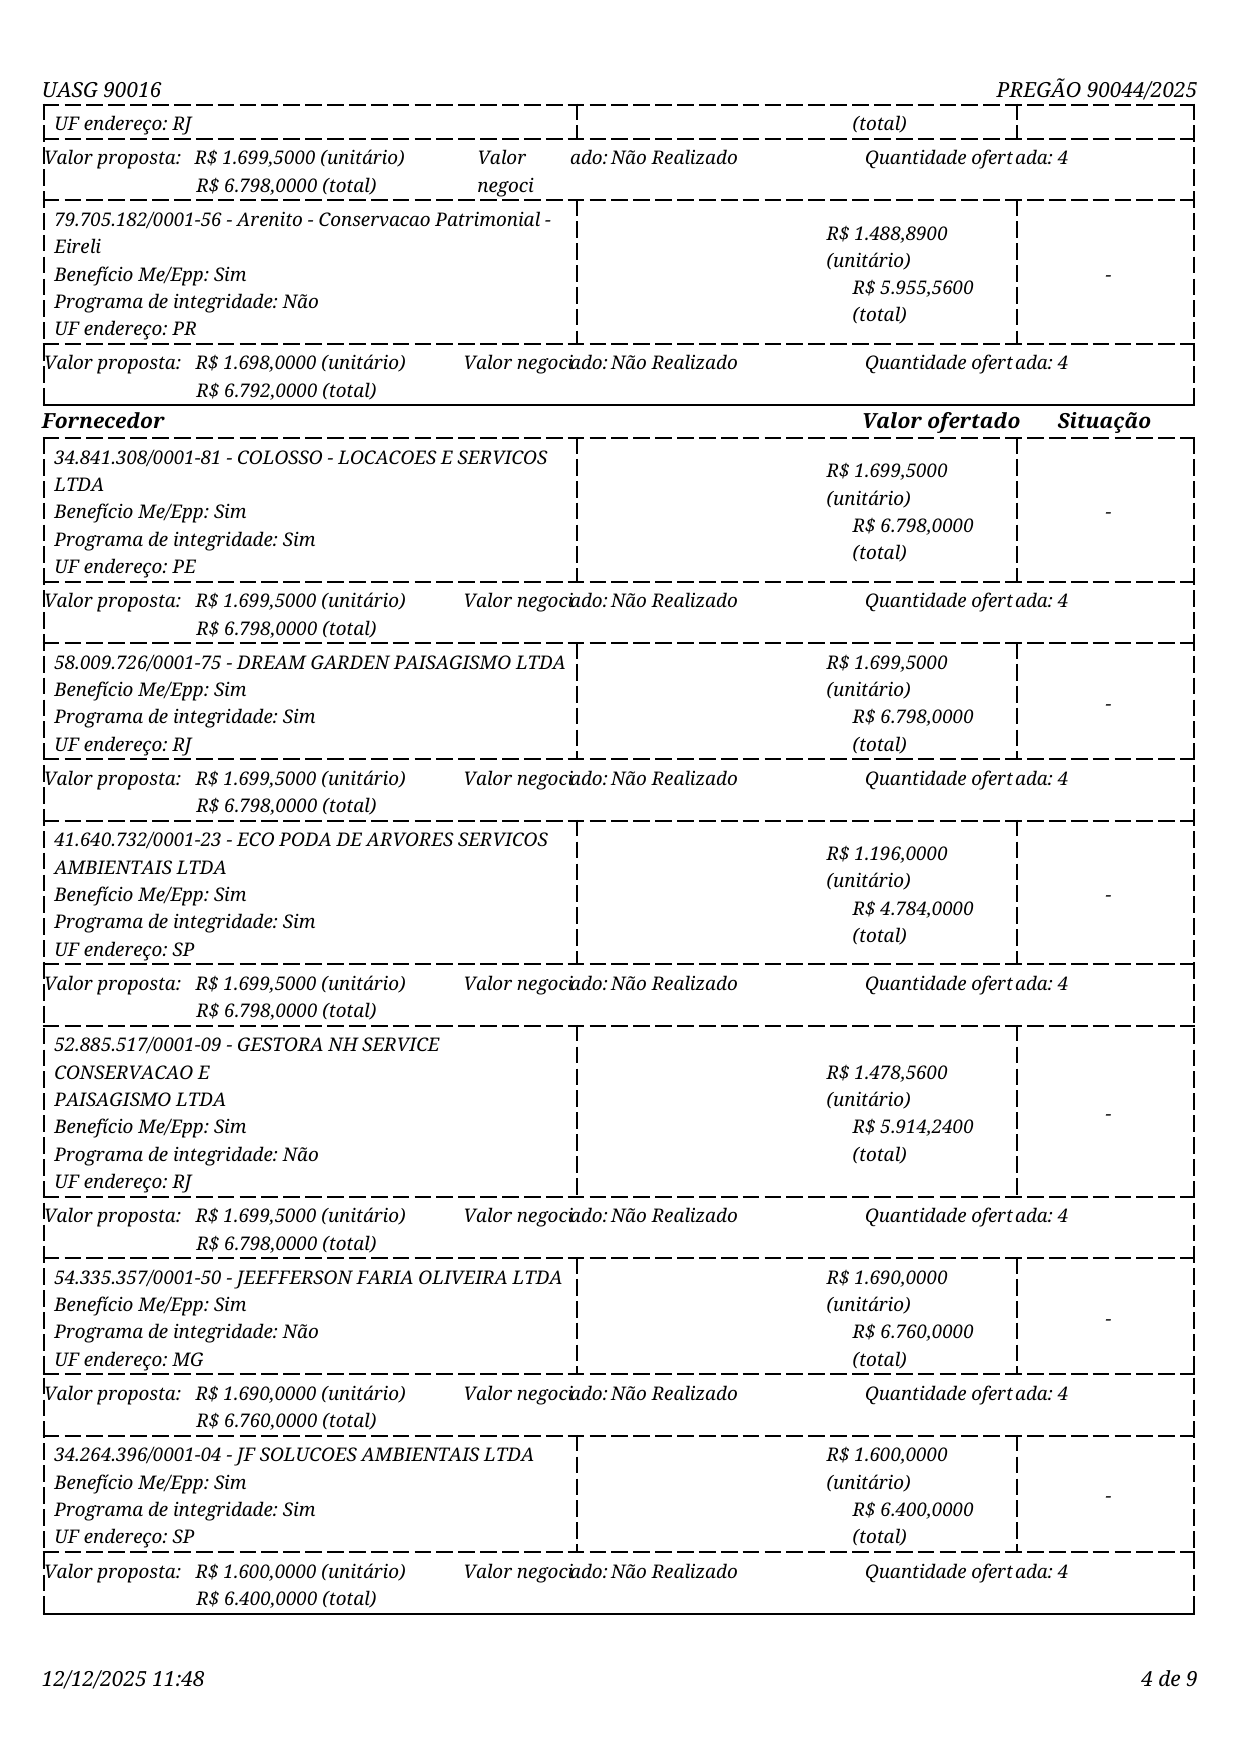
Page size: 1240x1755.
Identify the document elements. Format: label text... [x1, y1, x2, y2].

table_cell [1017, 1025, 1101, 1196]
table_cell R$ 1.699,5000 (unitário) R$ 6.798,0000 (total) [826, 642, 1017, 758]
table_cell [1101, 758, 1194, 820]
table_cell [1017, 1257, 1101, 1373]
table_cell [577, 820, 826, 963]
table_cell Valor proposta: R$ 1.699,5000 (unitário) Valor negoci R$ 6.798,0000 (total) [44, 963, 577, 1025]
table_cell Quantidade ofert [826, 758, 1017, 820]
table_cell - [1101, 199, 1194, 343]
table_cell UF endereço: RJ [44, 104, 477, 138]
table_cell ada: 4 [1017, 758, 1101, 820]
table_cell - [1101, 1025, 1194, 1196]
table_cell Valor proposta: R$ 1.690,0000 (unitário) Valor negoci R$ 6.760,0000 (total) [44, 1373, 577, 1435]
table_cell Quantidade ofert [826, 1551, 1017, 1612]
table_header 34.841.308/0001-81 - COLOSSO - LOCACOES E SERVICOS LTDA Benefício Me/Epp: Sim Programa de integridade: Sim UF endereço: PE [44, 437, 577, 581]
table_cell 79.705.182/0001-56 - Arenito - Conservacao Patrimonial - Eireli Benefício Me/Epp: Sim Programa de integridade: Não UF endereço: PR [44, 199, 577, 343]
table_cell [1101, 581, 1194, 642]
table_cell Valor proposta: R$ 1.699,5000 (unitário) R$ 6.798,0000 (total) [44, 138, 477, 199]
table_cell - [1101, 104, 1194, 138]
table_cell - [1101, 1435, 1194, 1551]
table_cell - [1101, 1257, 1194, 1373]
table_cell ada: 4 [1017, 963, 1101, 1025]
table_cell Valor proposta: R$ 1.698,0000 (unitário) Valor negoci R$ 6.792,0000 (total) [44, 343, 577, 404]
table_cell 52.885.517/0001-09 - GESTORA NH SERVICE CONSERVACAO E PAISAGISMO LTDA Benefício Me/Epp: Sim Programa de integridade: Não UF endereço: RJ [44, 1025, 577, 1196]
table_cell ado: Não Realizado [577, 758, 826, 820]
table_cell Valor proposta: R$ 1.699,5000 (unitário) Valor negoci R$ 6.798,0000 (total) [44, 758, 577, 820]
table_cell ado: Não Realizado [577, 1551, 826, 1612]
table_cell [1101, 1196, 1194, 1257]
table_cell R$ 1.600,0000 (unitário) R$ 6.400,0000 (total) [826, 1435, 1017, 1551]
table_cell Quantidade ofert [826, 343, 1017, 404]
table_cell ado: Não Realizado [577, 1196, 826, 1257]
table_cell ado: Não Realizado [577, 343, 826, 404]
table_cell [1101, 138, 1194, 199]
table_cell Valor proposta: R$ 1.600,0000 (unitário) Valor negoci R$ 6.400,0000 (total) [44, 1551, 577, 1612]
table_cell Quantidade ofert [826, 138, 1017, 199]
table_cell ado: Não Realizado [577, 963, 826, 1025]
table_cell [1101, 1373, 1194, 1435]
table_cell - [1101, 820, 1194, 963]
table_cell ada: 4 [1017, 1196, 1101, 1257]
table_cell [577, 642, 826, 758]
table_cell ada: 4 [1017, 1373, 1101, 1435]
table_cell Valor negoci [477, 138, 577, 199]
table_cell 54.335.357/0001-50 - JEEFFERSON FARIA OLIVEIRA LTDA Benefício Me/Epp: Sim Programa de integridade: Não UF endereço: MG [44, 1257, 577, 1373]
table_cell ada: 4 [1017, 138, 1101, 199]
table_cell R$ 1.488,8900 (unitário) R$ 5.955,5600 (total) [826, 199, 1017, 343]
table_cell [577, 199, 826, 343]
table_header - [1101, 437, 1194, 581]
table_header [577, 437, 826, 581]
table_cell ado: Não Realizado [577, 138, 826, 199]
table_cell [1101, 1551, 1194, 1612]
table_cell ado: Não Realizado [577, 1373, 826, 1435]
table_cell (total) [826, 104, 1017, 138]
table_cell Valor proposta: R$ 1.699,5000 (unitário) Valor negoci R$ 6.798,0000 (total) [44, 581, 577, 642]
table_cell ada: 4 [1017, 581, 1101, 642]
table_cell [1017, 104, 1101, 138]
table_cell Quantidade ofert [826, 1196, 1017, 1257]
table_cell [1017, 1435, 1101, 1551]
table_header R$ 1.699,5000 (unitário) R$ 6.798,0000 (total) [826, 437, 1017, 581]
table_cell Quantidade ofert [826, 1373, 1017, 1435]
table_cell 34.264.396/0001-04 - JF SOLUCOES AMBIENTAIS LTDA Benefício Me/Epp: Sim Programa de integridade: Sim UF endereço: SP [44, 1435, 577, 1551]
table_cell [1101, 343, 1194, 404]
table_cell 41.640.732/0001-23 - ECO PODA DE ARVORES SERVICOS AMBIENTAIS LTDA Benefício Me/Epp: Sim Programa de integridade: Sim UF endereço: SP [44, 820, 577, 963]
table_cell ada: 4 [1017, 1551, 1101, 1612]
table_cell [577, 1435, 826, 1551]
table_cell R$ 1.196,0000 (unitário) R$ 4.784,0000 (total) [826, 820, 1017, 963]
table_cell [577, 104, 826, 138]
table_cell R$ 1.690,0000 (unitário) R$ 6.760,0000 (total) [826, 1257, 1017, 1373]
text Fornecedor Valor ofertado Situação [42, 406, 1200, 435]
table_cell ada: 4 [1017, 343, 1101, 404]
table_cell Quantidade ofert [826, 963, 1017, 1025]
table_cell Quantidade ofert [826, 581, 1017, 642]
table_cell 58.009.726/0001-75 - DREAM GARDEN PAISAGISMO LTDA Benefício Me/Epp: Sim Programa de integridade: Sim UF endereço: RJ [44, 642, 577, 758]
table_cell [577, 1257, 826, 1373]
table_cell [477, 104, 577, 138]
table_cell [1017, 820, 1101, 963]
table_cell [577, 1025, 826, 1196]
table_cell [1017, 199, 1101, 343]
table_cell [1101, 963, 1194, 1025]
table_cell R$ 1.478,5600 (unitário) R$ 5.914,2400 (total) [826, 1025, 1017, 1196]
table_cell Valor proposta: R$ 1.699,5000 (unitário) Valor negoci R$ 6.798,0000 (total) [44, 1196, 577, 1257]
table_cell - [1101, 642, 1194, 758]
table_cell ado: Não Realizado [577, 581, 826, 642]
table_cell [1017, 642, 1101, 758]
table_header [1017, 437, 1101, 581]
